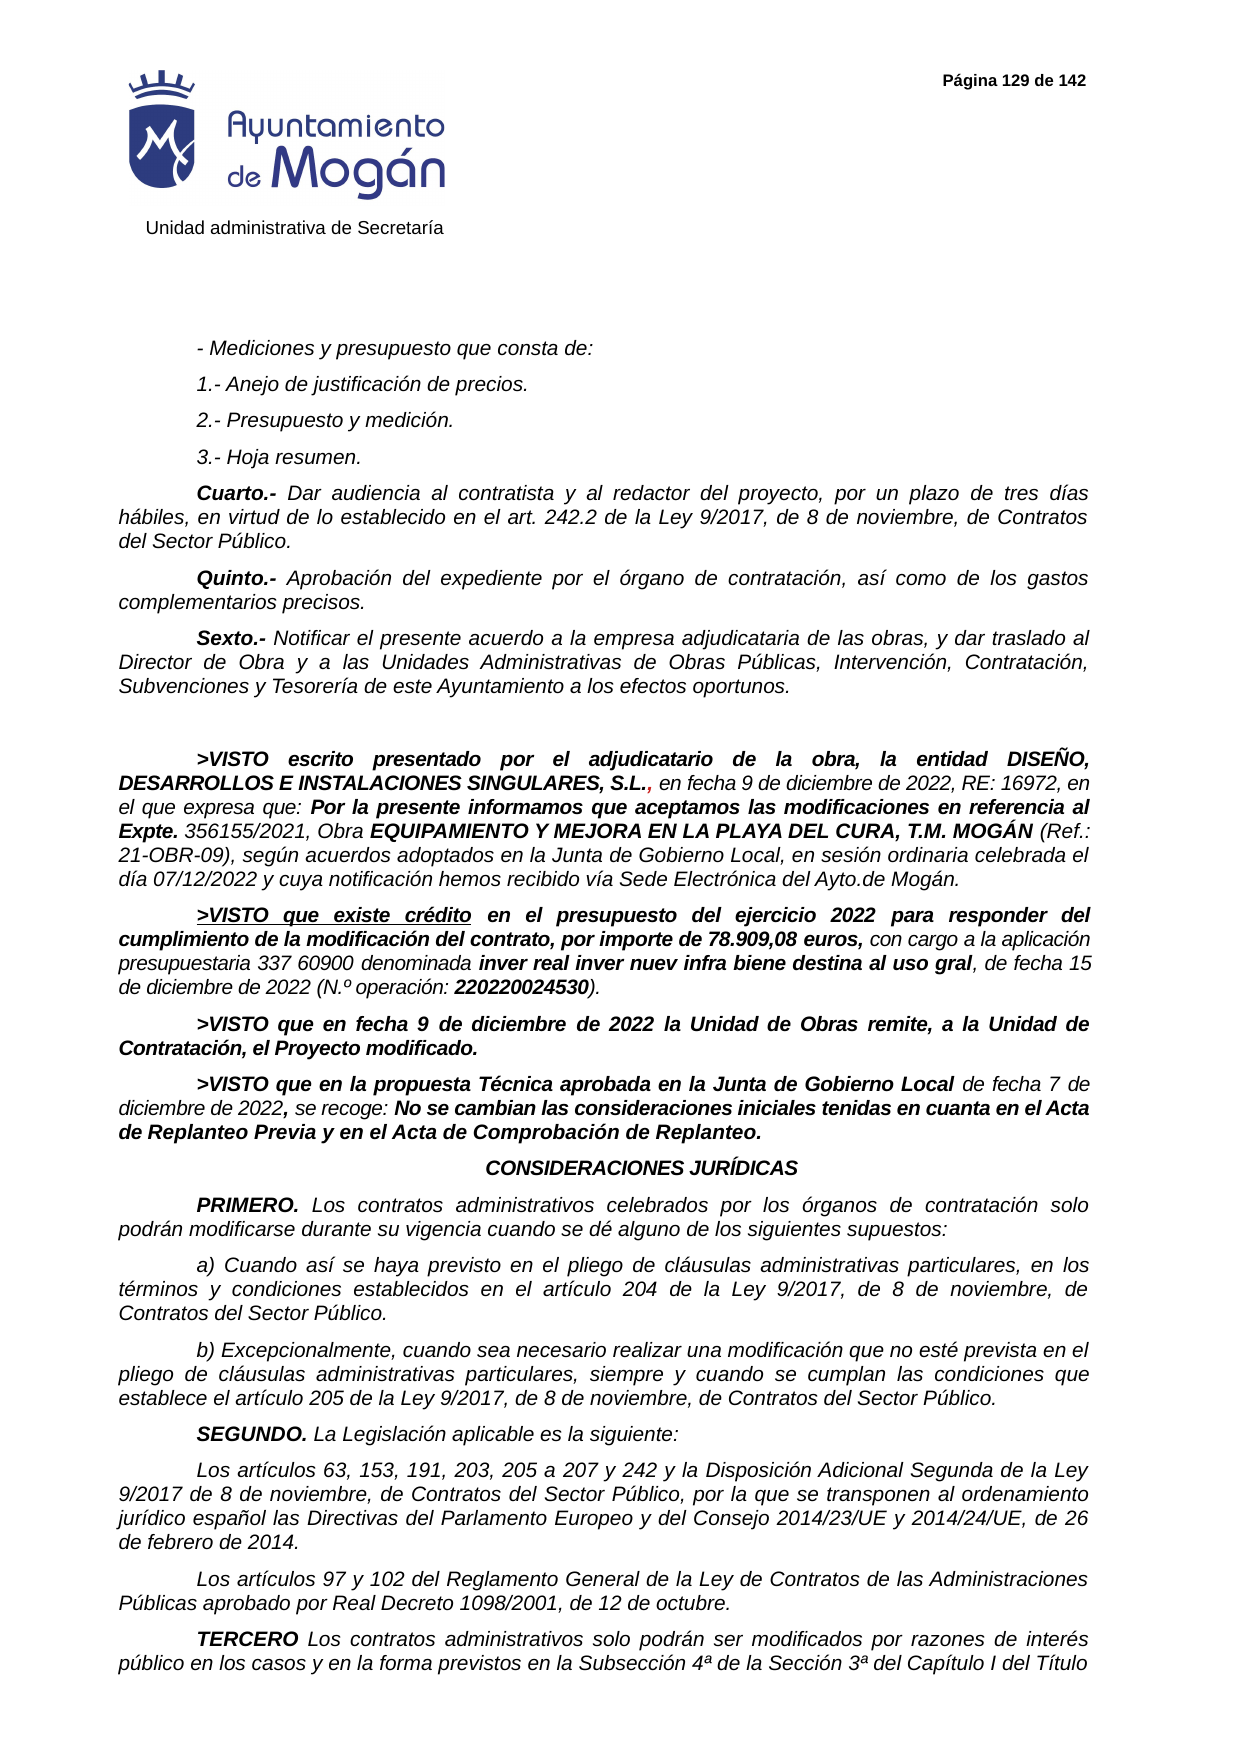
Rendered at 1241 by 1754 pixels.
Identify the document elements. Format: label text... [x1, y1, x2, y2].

text b) Excepcionalmente, cuando sea necesario realizar una modificación que no esté prevista en el pliego de cláusulas administrativas particulares, siempre y cuando se cumplan las condiciones que establece el artículo 205 de la Ley 9/2017, de 8 de noviembre, de Contratos del Sector Público. [118, 1337, 1092, 1409]
text a) Cuando así se haya previsto en el pliego de cláusulas administrativas particulares, en los términos y condiciones establecidos en el artículo 204 de la Ley 9/2017, de 8 de noviembre, de Contratos del Sector Público. [118, 1253, 1092, 1325]
text 2.- Presupuesto y medición. [118, 408, 1092, 432]
text >VISTO que en la propuesta Técnica aprobada en la Junta de Gobierno Local de fecha 7 de diciembre de 2022, se recoge: No se cambian las consideraciones iniciales tenidas en cuanta en el Acta de Replanteo Previa y en el Acta de Comprobación de Replanteo. [118, 1072, 1092, 1144]
text CONSIDERACIONES JURÍDICAS [118, 1156, 1092, 1180]
text >VISTO escrito presentado por el adjudicatario de la obra, la entidad DISEÑO, DESARROLLOS E INSTALACIONES SINGULARES, S.L., en fecha 9 de diciembre de 2022, RE: 16972, en el que expresa que: Por la presente informamos que aceptamos las modificaciones en referencia al Expte. 356155/2021, Obra EQUIPAMIENTO Y MEJORA EN LA PLAYA DEL CURA, T.M. MOGÁN (Ref.: 21-OBR-09), según acuerdos adoptados en la Junta de Gobierno Local, en sesión ordinaria celebrada el día 07/12/2022 y cuya notificación hemos recibido vía Sede Electrónica del Ayto.de Mogán. [118, 747, 1092, 891]
picture [128, 70, 445, 206]
text >VISTO que en fecha 9 de diciembre de 2022 la Unidad de Obras remite, a la Unidad de Contratación, el Proyecto modificado. [118, 1011, 1092, 1059]
text TERCERO Los contratos administrativos solo podrán ser modificados por razones de interés público en los casos y en la forma previstos en la Subsección 4ª de la Sección 3ª del Capítulo I del Título [118, 1627, 1092, 1675]
text 3.- Hoja resumen. [118, 445, 1092, 469]
text 1.- Anejo de justificación de precios. [118, 372, 1092, 396]
text Los artículos 97 y 102 del Reglamento General de la Ley de Contratos de las Administraciones Públicas aprobado por Real Decreto 1098/2001, de 12 de octubre. [118, 1567, 1092, 1614]
text SEGUNDO. La Legislación aplicable es la siguiente: [118, 1422, 1092, 1446]
text PRIMERO. Los contratos administrativos celebrados por los órganos de contratación solo podrán modificarse durante su vigencia cuando se dé alguno de los siguientes supuestos: [118, 1193, 1092, 1241]
text - Mediciones y presupuesto que consta de: [118, 335, 1092, 359]
text Cuarto.- Dar audiencia al contratista y al redactor del proyecto, por un plazo de tres días hábiles, en virtud de lo establecido en el art. 242.2 de la Ley 9/2017, de 8 de noviembre, de Contratos del Sector Público. [118, 481, 1092, 553]
text Quinto.- Aprobación del expediente por el órgano de contratación, así como de los gastos complementarios precisos. [118, 566, 1092, 613]
text Sexto.- Notificar el presente acuerdo a la empresa adjudicataria de las obras, y dar traslado al Director de Obra y a las Unidades Administrativas de Obras Públicas, Intervención, Contratación, Subvenciones y Tesorería de este Ayuntamiento a los efectos oportunos. [118, 626, 1092, 698]
text >VISTO que existe crédito en el presupuesto del ejercicio 2022 para responder del cumplimiento de la modificación del contrato, por importe de 78.909,08 euros, con cargo a la aplicación presupuestaria 337 60900 denominada inver real inver nuev infra biene destina al uso gral, de fecha 15 de diciembre de 2022 (N.º operación: 220220024530). [118, 903, 1092, 999]
text Los artículos 63, 153, 191, 203, 205 a 207 y 242 y la Disposición Adicional Segunda de la Ley 9/2017 de 8 de noviembre, de Contratos del Sector Público, por la que se transponen al ordenamiento jurídico español las Directivas del Parlamento Europeo y del Consejo 2014/23/UE y 2014/24/UE, de 26 de febrero de 2014. [118, 1458, 1092, 1554]
